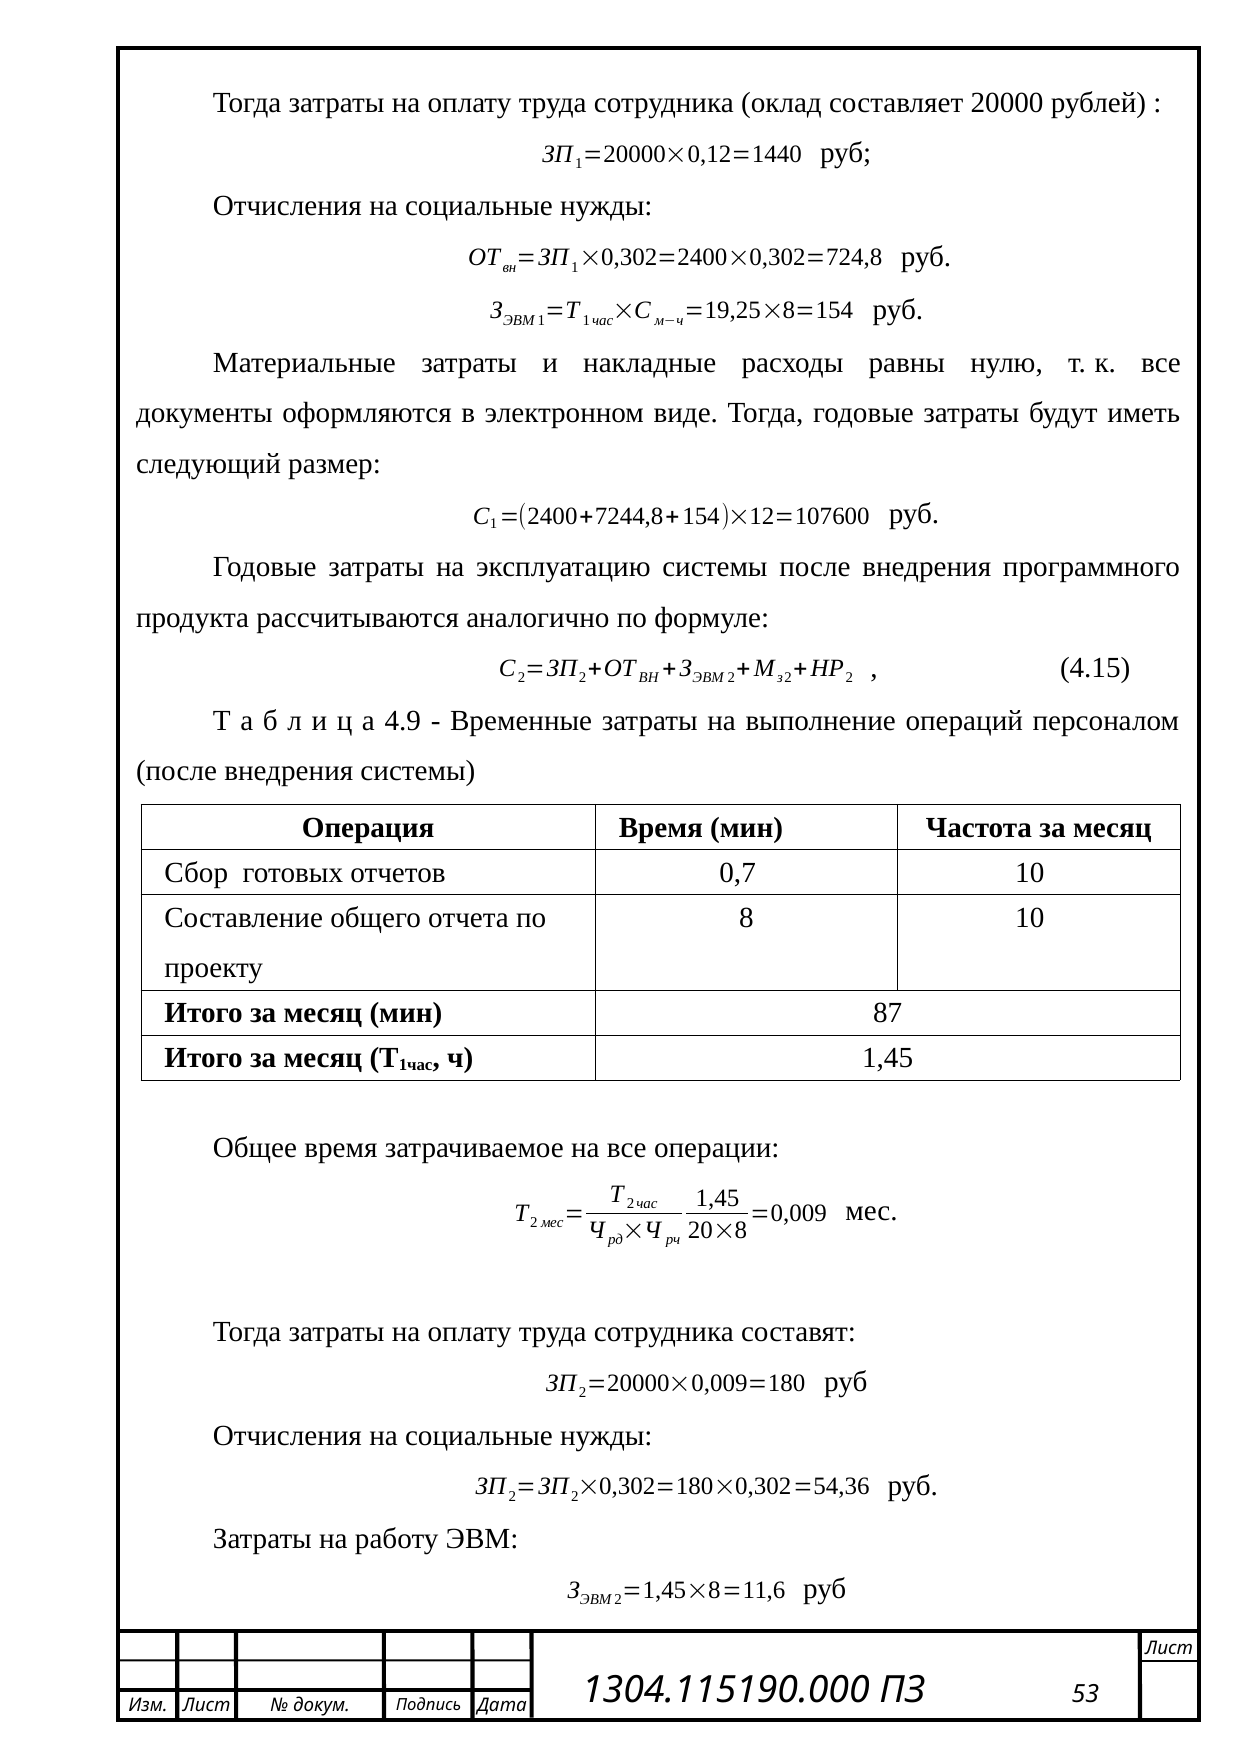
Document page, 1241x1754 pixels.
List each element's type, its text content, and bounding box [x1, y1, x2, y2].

text руб. [136, 1468, 1181, 1504]
table_header Время (мин) [596, 805, 897, 849]
table_cell 0,7 [596, 850, 897, 894]
table_cell Итого за месяц (Т1час, ч) [142, 1036, 595, 1080]
text Тогда затраты на оплату труда сотрудника (оклад составляет 20000 рублей) : [136, 85, 1181, 118]
table_cell 10 [898, 895, 1180, 989]
table_cell 8 [596, 895, 897, 989]
text Затраты на работу ЭВМ: [136, 1521, 1181, 1555]
text , (4.15) [136, 650, 1181, 686]
table_cell 87 [596, 991, 1180, 1034]
text мес. [136, 1180, 1181, 1247]
table_header Частота за месяц [898, 805, 1180, 849]
table_cell 10 [898, 850, 1180, 894]
text руб. [136, 239, 1181, 275]
text Т а б л и ц а 4.9 - Временные затраты на выполнение операций персоналом (после внедрения системы) [136, 703, 1181, 787]
text руб. [136, 292, 1181, 328]
text руб. [136, 496, 1181, 533]
table_header Операция [142, 805, 595, 849]
text руб [136, 1571, 1181, 1608]
text Отчисления на социальные нужды: [136, 1418, 1181, 1451]
text руб [136, 1364, 1181, 1401]
table_cell 1,45 [596, 1036, 1180, 1080]
text Общее время затрачиваемое на все операции: [136, 1130, 1181, 1164]
text Отчисления на социальные нужды: [136, 188, 1181, 222]
text Материальные затраты и накладные расходы равны нулю, т. к. все документы оформляются в электронном виде. Тогда, годовые затраты будут иметь следующий размер: [136, 345, 1181, 479]
text Тогда затраты на оплату труда сотрудника составят: [136, 1314, 1181, 1348]
table_cell Составление общего отчета по проекту [142, 895, 595, 989]
table_cell Итого за месяц (мин) [142, 991, 595, 1034]
table_cell Сбор готовых отчетов [142, 850, 595, 894]
text Годовые затраты на эксплуатацию системы после внедрения программного продукта рассчитываются аналогично по формуле: [136, 549, 1181, 633]
text руб; [136, 135, 1181, 172]
